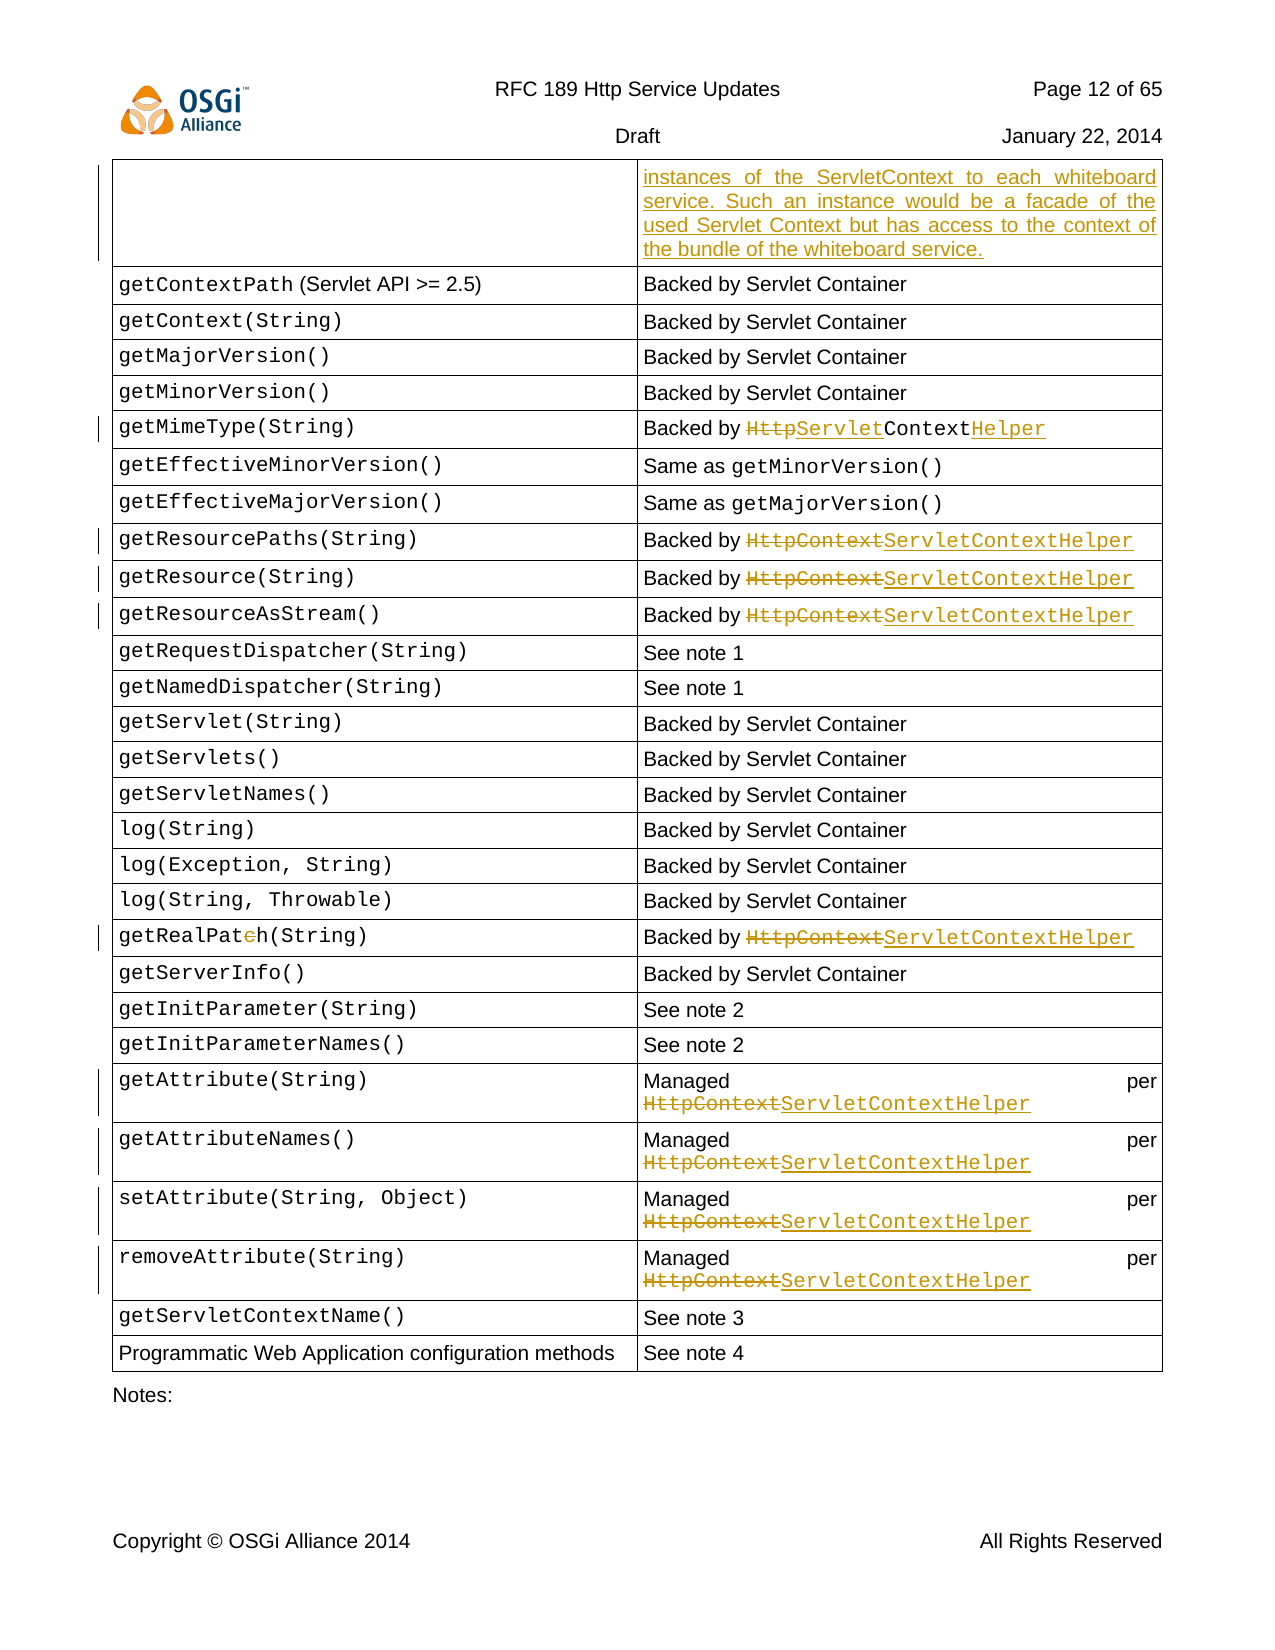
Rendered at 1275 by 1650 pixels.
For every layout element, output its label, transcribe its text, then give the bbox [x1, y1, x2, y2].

table_cell getContextPath (Servlet API >= 2.5) [113, 267, 637, 304]
table_cell See note 2. [638, 993, 1162, 1027]
table_cell Same as getMajorVersion() [638, 486, 1162, 522]
table_cell Backed by Servlet Container [638, 884, 1162, 919]
table_cell See note 1. [638, 636, 1162, 670]
table_cell getEffectiveMinorVersion() [113, 449, 637, 485]
table_cell getAttribute(String) [113, 1064, 637, 1122]
table_cell Same as getMinorVersion() [638, 449, 1162, 485]
table_cell getServletNames() [113, 778, 637, 812]
table_cell getServerInfo() [113, 957, 637, 992]
table_cell getServlet(String) [113, 707, 637, 741]
table_cell See note 4. [638, 1336, 1162, 1371]
picture [113, 78, 257, 142]
table_cell getNamedDispatcher(String) [113, 671, 637, 706]
table_cell Backed by Servlet Container [638, 340, 1162, 375]
table_cell Backed by Servlet Container [638, 742, 1162, 777]
table_cell Backed by ServletContextHelper [638, 920, 1162, 956]
table_cell Backed by ServletContextHelper [638, 524, 1162, 560]
table_cell getServlets() [113, 742, 637, 777]
table_cell [113, 160, 637, 266]
table_cell getMinorVersion() [113, 376, 637, 410]
table_cell getRequestDispatcher(String) [113, 636, 637, 670]
table_cell Managed per ServletContextHelper [638, 1182, 1162, 1240]
table_cell getEffectiveMajorVersion() [113, 486, 637, 522]
text Notes: [112, 1383, 1162, 1407]
table_cell Backed by ServletContextHelper [638, 411, 1162, 448]
table_cell getInitParameter(String) [113, 993, 637, 1027]
table_cell getServletContextName() [113, 1301, 637, 1335]
table_cell log(Exception, String) [113, 849, 637, 883]
table_cell Managed per ServletContextHelper [638, 1064, 1162, 1122]
table_cell Backed by Servlet Container [638, 957, 1162, 992]
table_cell getContext(String) [113, 305, 637, 339]
table_cell Backed by ServletContextHelper [638, 561, 1162, 597]
table_cell setAttribute(String, Object) [113, 1182, 637, 1240]
table_cell log(String) [113, 813, 637, 848]
table_cell Backed by Servlet Container [638, 267, 1162, 304]
table_cell getInitParameterNames() [113, 1028, 637, 1063]
table_cell getResourceAsStream() [113, 598, 637, 635]
table_cell getMimeType(String) [113, 411, 637, 448]
table_cell Backed by Servlet Container [638, 305, 1162, 339]
table_cell instances of the ServletContext to each whiteboard service. Such an instance would be a facade of the used Servlet Context but has access to the context of the bundle of the whiteboard service. [638, 160, 1162, 266]
table_cell Backed by Servlet Container [638, 376, 1162, 410]
table_cell Managed per ServletContextHelper [638, 1123, 1162, 1181]
table_cell Programmatic Web Application configuration methods [113, 1336, 637, 1371]
table_cell log(String, Throwable) [113, 884, 637, 919]
table_cell getMajorVersion() [113, 340, 637, 375]
table_cell getRealPath(String) [113, 920, 637, 956]
table_cell See note 3. [638, 1301, 1162, 1335]
table_cell Managed per ServletContextHelper [638, 1241, 1162, 1299]
table_cell getResource(String) [113, 561, 637, 597]
table_cell See note 2. [638, 1028, 1162, 1063]
table_cell getResourcePaths(String) [113, 524, 637, 560]
table_cell removeAttribute(String) [113, 1241, 637, 1299]
table_cell getAttributeNames() [113, 1123, 637, 1181]
table_cell Backed by Servlet Container [638, 778, 1162, 812]
table_cell See note 1. [638, 671, 1162, 706]
table_cell Backed by Servlet Container [638, 849, 1162, 883]
table_cell Backed by ServletContextHelper [638, 598, 1162, 635]
table_cell Backed by Servlet Container [638, 707, 1162, 741]
table_cell Backed by Servlet Container [638, 813, 1162, 848]
